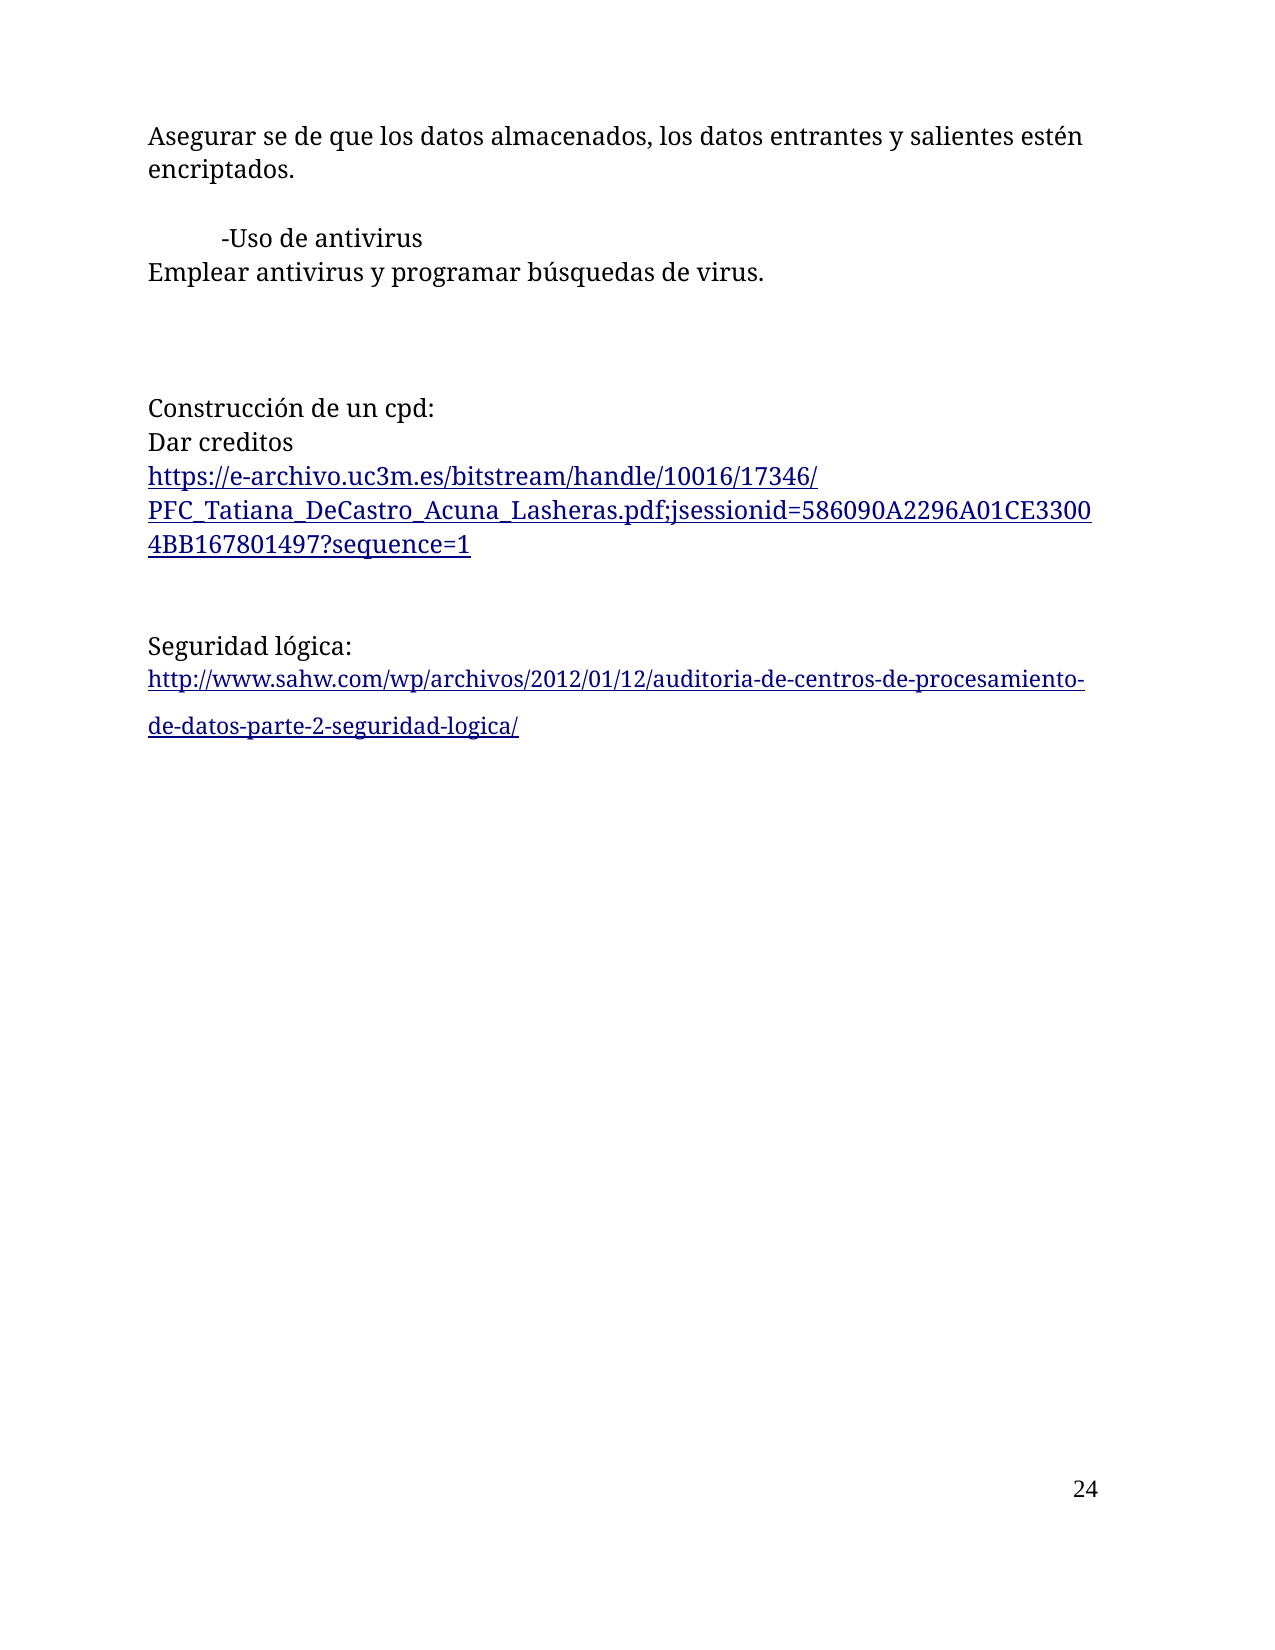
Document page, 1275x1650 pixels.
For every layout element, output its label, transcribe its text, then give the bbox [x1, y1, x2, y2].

text https://e-archivo.uc3m.es/bitstream/handle/10016/17346/PFC_Tatiana_DeCastro_Acuna_Lasheras.pdf;jsessionid=586090A2296A01CE33004BB167801497?sequence=1 [148, 459, 1098, 561]
text -Uso de antivirus [148, 220, 1098, 254]
text Seguridad lógica: [148, 629, 1098, 663]
text Construcción de un cpd: [148, 391, 1098, 425]
text Emplear antivirus y programar búsquedas de virus. [148, 254, 1098, 288]
text Asegurar se de que los datos almacenados, los datos entrantes y salientes estén encriptados. [148, 118, 1098, 186]
text http://www.sahw.com/wp/archivos/2012/01/12/auditoria-de-centros-de-procesamiento-de-datos-parte-2-seguridad-logica/ [148, 663, 1098, 741]
text Dar creditos [148, 425, 1098, 459]
